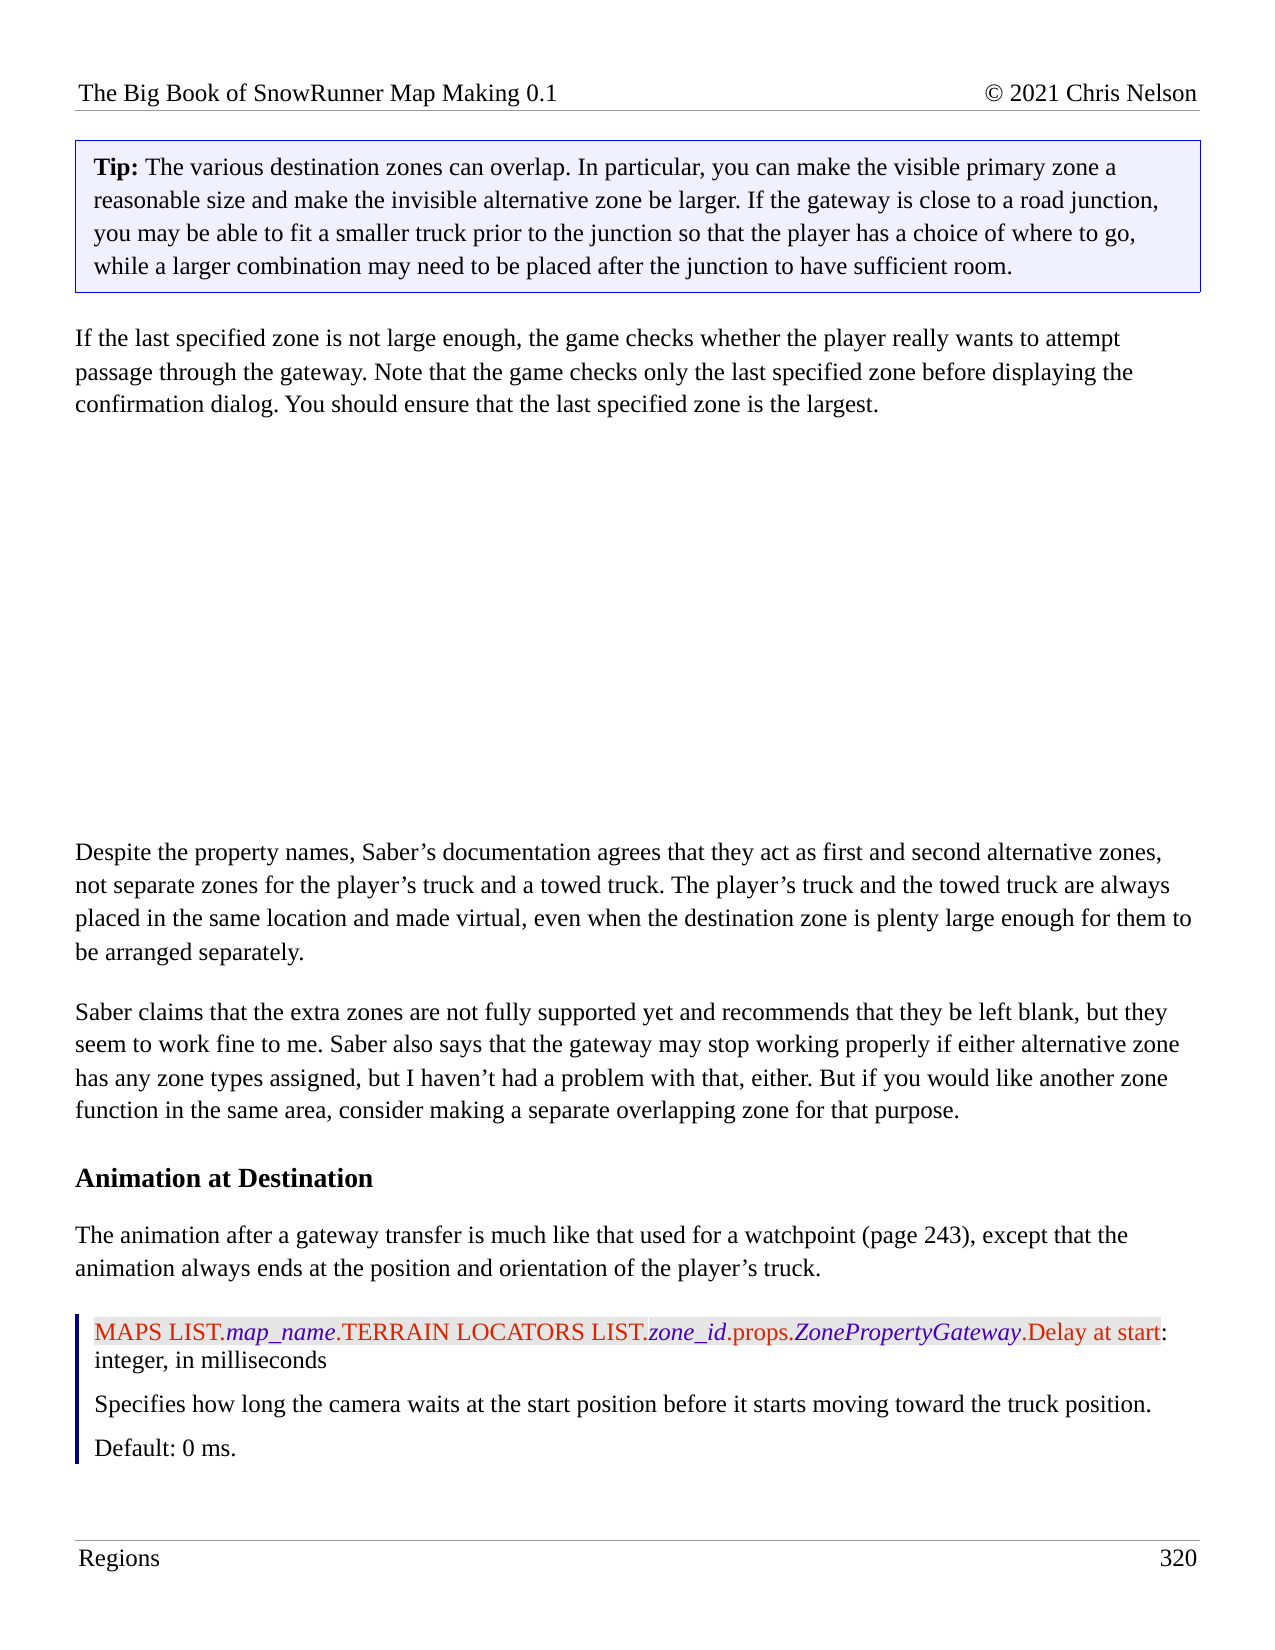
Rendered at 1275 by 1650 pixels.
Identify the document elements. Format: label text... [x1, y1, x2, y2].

text Specifies how long the camera waits at the start position before it starts moving toward the truck position. [79, 1386, 1200, 1418]
text The animation after a gateway transfer is much like that used for a watchpoint (page 243), except that the animation always ends at the position and orientation of the player’s truck. [75, 1221, 1200, 1282]
text Default: 0 ms. [79, 1430, 1200, 1464]
list The various destination zones can overlap. In particular, you can make the visible primary zone a reasonable size and make the invisible alternative zone be larger. If the gateway is close to a road junction, you may be able to fit a smaller truck prior to the junction so that the player has a choice of where to go, while a larger combination may need to be placed after the junction to have sufficient room. [76, 141, 1200, 292]
text Despite the property names, Saber’s documentation agrees that they act as first and second alternative zones, not separate zones for the player’s truck and a towed truck. The player’s truck and the towed truck are always placed in the same location and made virtual, even when the destination zone is plenty large enough for them to be arranged separately. [75, 837, 1200, 965]
subtitle Animation at Destination [75, 1162, 1200, 1193]
text MAPS LIST.map_name.TERRAIN LOCATORS LIST.zone_id.props.ZonePropertyGateway.Delay at start: integer, in milliseconds [75, 1313, 1200, 1374]
text Saber claims that the extra zones are not fully supported yet and recommends that they be left blank, but they seem to work fine to me. Saber also says that the gateway may stop working properly if either alternative zone has any zone types assigned, but I haven’t had a problem with that, either. But if you would like another zone function in the same area, consider making a separate overlapping zone for that purpose. [75, 997, 1200, 1124]
text If the last specified zone is not large enough, the game checks whether the player really wants to attempt passage through the gateway. Note that the game checks only the last specified zone before displaying the confirmation dialog. You should ensure that the last specified zone is the largest. [75, 323, 1200, 418]
